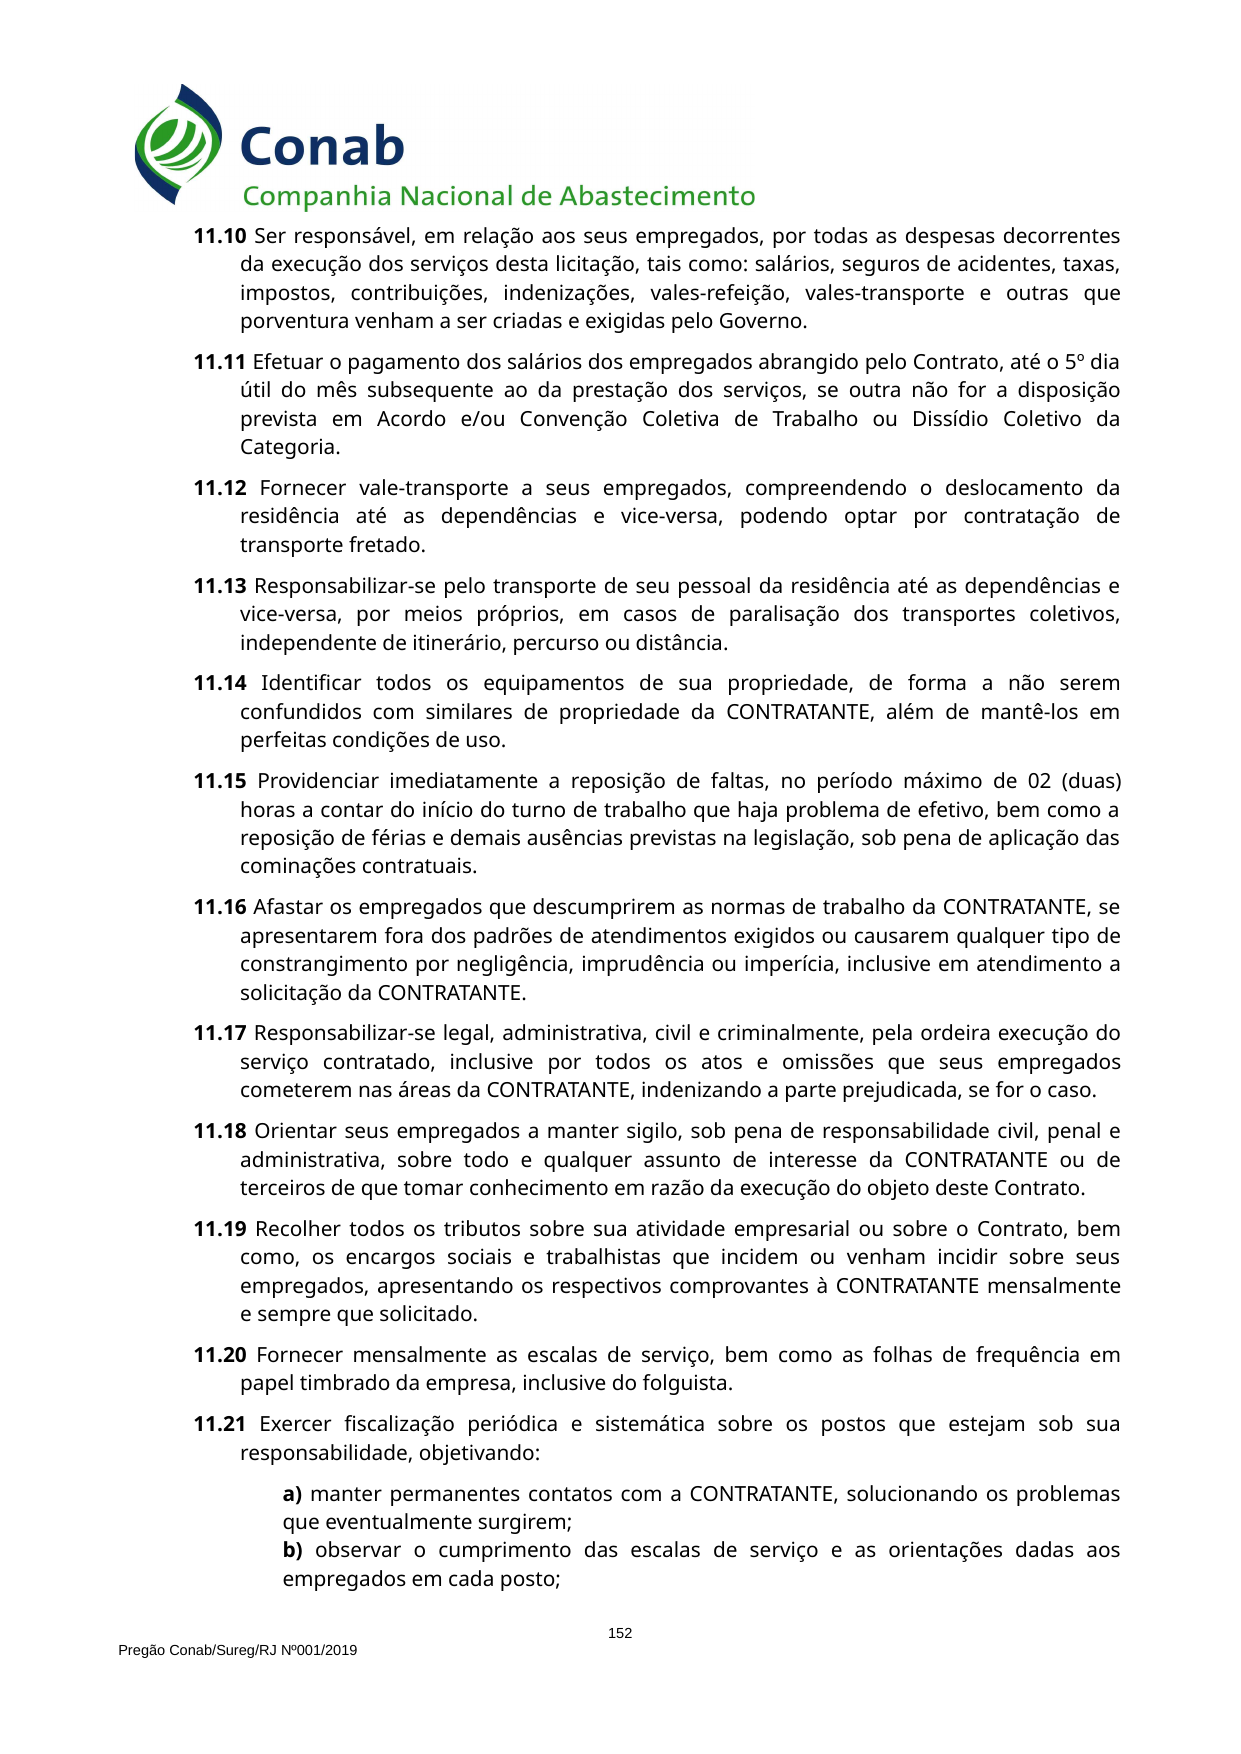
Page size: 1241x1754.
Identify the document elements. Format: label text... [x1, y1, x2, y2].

text 11.12 Fornecer vale-transporte a seus empregados, compreendendo o deslocamento da residência até as dependências e vice-versa, podendo optar por contratação de transporte fretado. [193, 473, 1122, 558]
picture [134, 84, 755, 212]
text 11.10 Ser responsável, em relação aos seus empregados, por todas as despesas decorrentes da execução dos serviços desta licitação, tais como: salários, seguros de acidentes, taxas, impostos, contribuições, indenizações, vales-refeição, vales-transporte e outras que porventura venham a ser criadas e exigidas pelo Governo. [193, 221, 1122, 334]
text 11.11 Efetuar o pagamento dos salários dos empregados abrangido pelo Contrato, até o 5º dia útil do mês subsequente ao da prestação dos serviços, se outra não for a disposição prevista em Acordo e/ou Convenção Coletiva de Trabalho ou Dissídio Coletivo da Categoria. [193, 347, 1122, 461]
text 11.19 Recolher todos os tributos sobre sua atividade empresarial ou sobre o Contrato, bem como, os encargos sociais e trabalhistas que incidem ou venham incidir sobre seus empregados, apresentando os respectivos comprovantes à CONTRATANTE mensalmente e sempre que solicitado. [193, 1214, 1122, 1328]
text 11.21 Exercer fiscalização periódica e sistemática sobre os postos que estejam sob sua responsabilidade, objetivando: [193, 1409, 1122, 1466]
list b) observar o cumprimento das escalas de serviço e as orientações dadas aos empregados em cada posto; [191, 1536, 1122, 1592]
text 11.16 Afastar os empregados que descumprirem as normas de trabalho da CONTRATANTE, se apresentarem fora dos padrões de atendimentos exigidos ou causarem qualquer tipo de constrangimento por negligência, imprudência ou imperícia, inclusive em atendimento a solicitação da CONTRATANTE. [193, 892, 1122, 1006]
text 11.13 Responsabilizar-se pelo transporte de seu pessoal da residência até as dependências e vice-versa, por meios próprios, em casos de paralisação dos transportes coletivos, independente de itinerário, percurso ou distância. [193, 571, 1122, 656]
text 11.18 Orientar seus empregados a manter sigilo, sob pena de responsabilidade civil, penal e administrativa, sobre todo e qualquer assunto de interesse da CONTRATANTE ou de terceiros de que tomar conhecimento em razão da execução do objeto deste Contrato. [193, 1116, 1122, 1202]
text 11.20 Fornecer mensalmente as escalas de serviço, bem como as folhas de frequência em papel timbrado da empresa, inclusive do folguista. [193, 1340, 1122, 1397]
text 11.17 Responsabilizar-se legal, administrativa, civil e criminalmente, pela ordeira execução do serviço contratado, inclusive por todos os atos e omissões que seus empregados cometerem nas áreas da CONTRATANTE, indenizando a parte prejudicada, se for o caso. [193, 1018, 1122, 1104]
text 11.15 Providenciar imediatamente a reposição de faltas, no período máximo de 02 (duas) horas a contar do início do turno de trabalho que haja problema de efetivo, bem como a reposição de férias e demais ausências previstas na legislação, sob pena de aplicação das cominações contratuais. [193, 766, 1122, 880]
list a) manter permanentes contatos com a CONTRATANTE, solucionando os problemas que eventualmente surgirem; [191, 1479, 1122, 1536]
text 11.14 Identificar todos os equipamentos de sua propriedade, de forma a não serem confundidos com similares de propriedade da CONTRATANTE, além de mantê-los em perfeitas condições de uso. [193, 668, 1122, 754]
